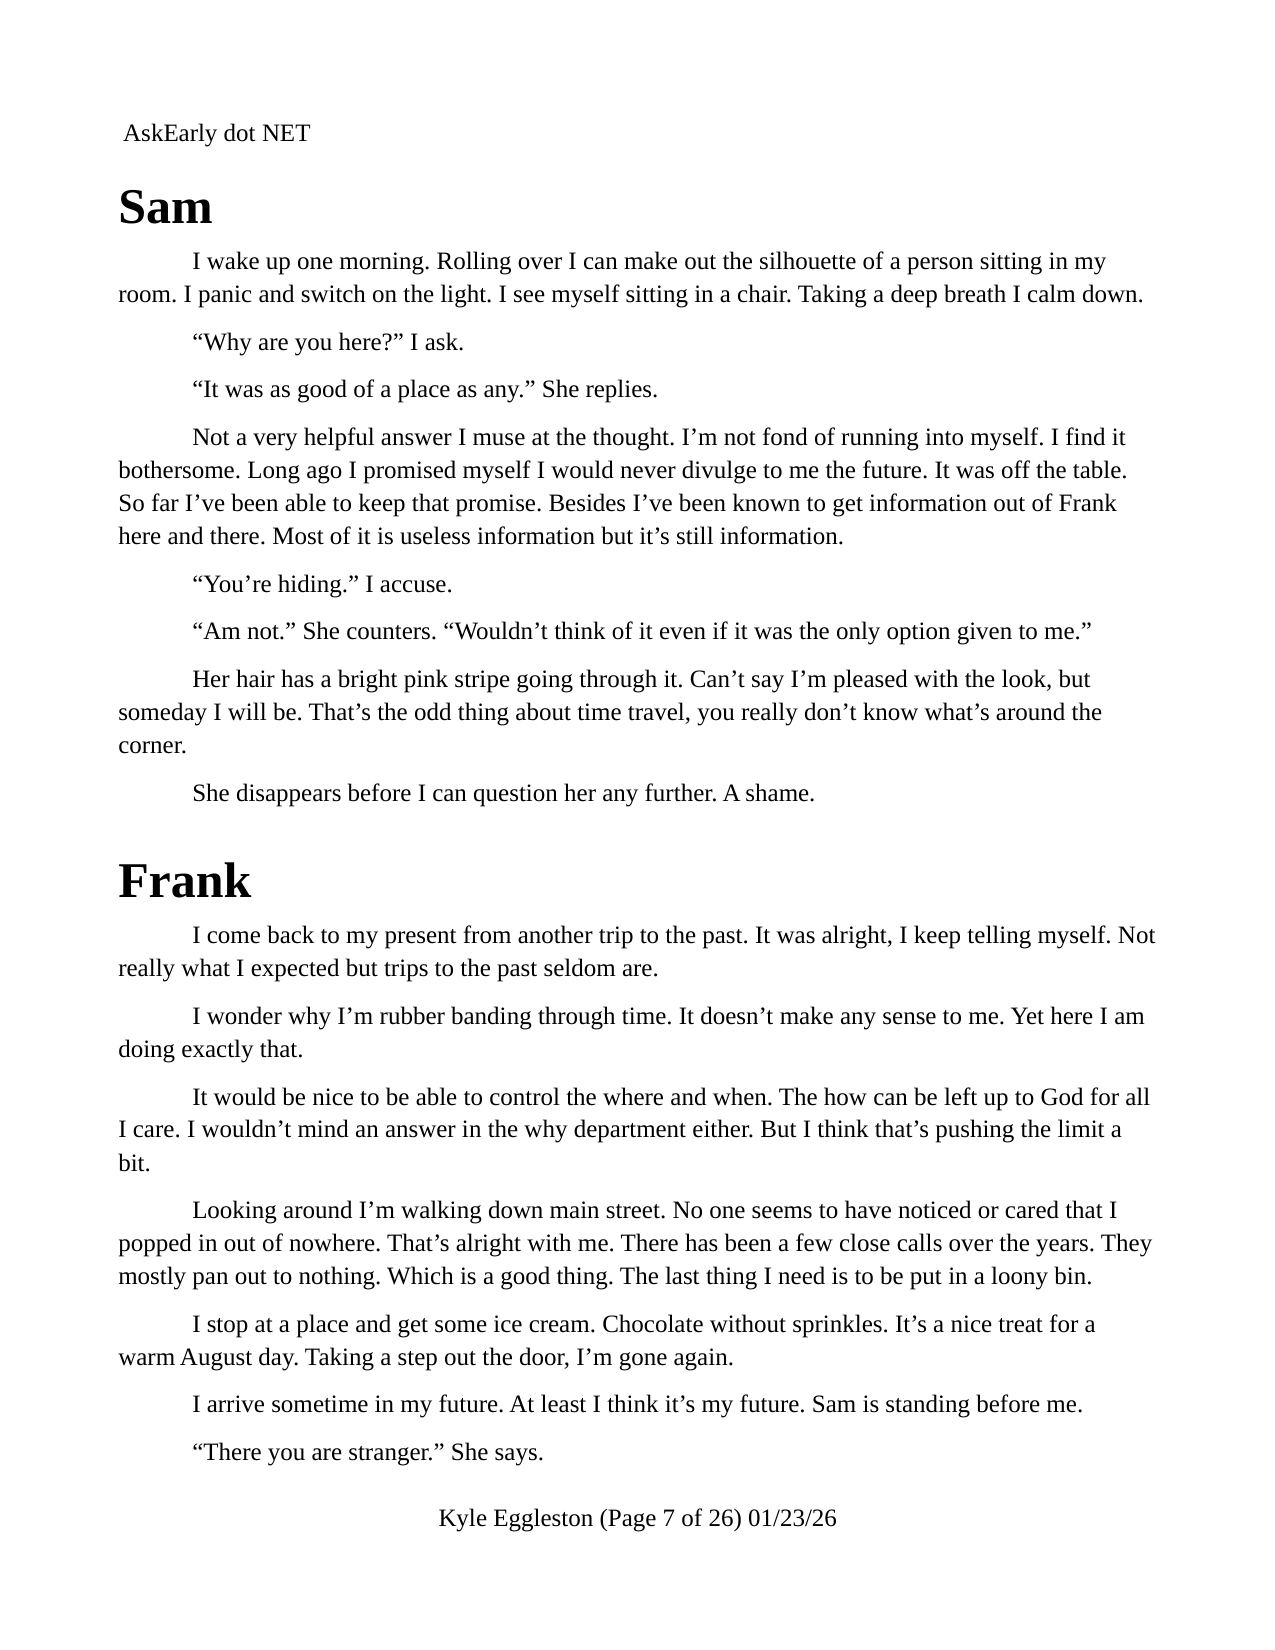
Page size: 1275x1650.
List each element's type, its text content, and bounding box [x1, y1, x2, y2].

text “There you are stranger.” She says. [118, 1437, 1157, 1466]
text It would be nice to be able to control the where and when. The how can be left up to God for all I care. I wouldn’t mind an answer in the why department either. But I think that’s pushing the limit a bit. [118, 1082, 1157, 1176]
text I stop at a place and get some ice cream. Chocolate without sprinkles. It’s a nice treat for a warm August day. Taking a step out the door, I’m gone again. [118, 1309, 1157, 1371]
text “You’re hiding.” I accuse. [118, 569, 1157, 598]
text I wake up one morning. Rolling over I can make out the silhouette of a person sitting in my room. I panic and switch on the light. I see myself sitting in a chair. Taking a deep breath I calm down. [118, 246, 1157, 308]
text Her hair has a bright pink stripe going through it. Can’t say I’m pleased with the look, but someday I will be. That’s the odd thing about time travel, you really don’t know what’s around the corner. [118, 664, 1157, 759]
text I wonder why I’m rubber banding through time. It doesn’t make any sense to me. Yet here I am doing exactly that. [118, 1001, 1157, 1063]
text I arrive sometime in my future. At least I think it’s my future. Sam is standing before me. [118, 1389, 1157, 1418]
text She disappears before I can question her any further. A shame. [118, 778, 1157, 806]
text “Am not.” She counters. “Wouldn’t think of it even if it was the only option given to me.” [118, 616, 1157, 645]
text “Why are you here?” I ask. [118, 327, 1157, 356]
text “It was as good of a place as any.” She replies. [118, 374, 1157, 403]
text Looking around I’m walking down main street. No one seems to have noticed or cared that I popped in out of nowhere. That’s alright with me. There has been a few close calls over the years. They mostly pan out to nothing. Which is a good thing. The last thing I need is to be put in a loony bin. [118, 1195, 1157, 1290]
text Not a very helpful answer I muse at the thought. I’m not fond of running into myself. I find it bothersome. Long ago I promised myself I would never divulge to me the future. It was off the table. So far I’ve been able to keep that promise. Besides I’ve been known to get information out of Frank here and there. Most of it is useless information but it’s still information. [118, 422, 1157, 550]
subtitle Frank [118, 850, 1157, 908]
text I come back to my present from another trip to the past. It was alright, I keep telling myself. Not really what I expected but trips to the past seldom are. [118, 920, 1157, 982]
subtitle Sam [118, 176, 1157, 234]
